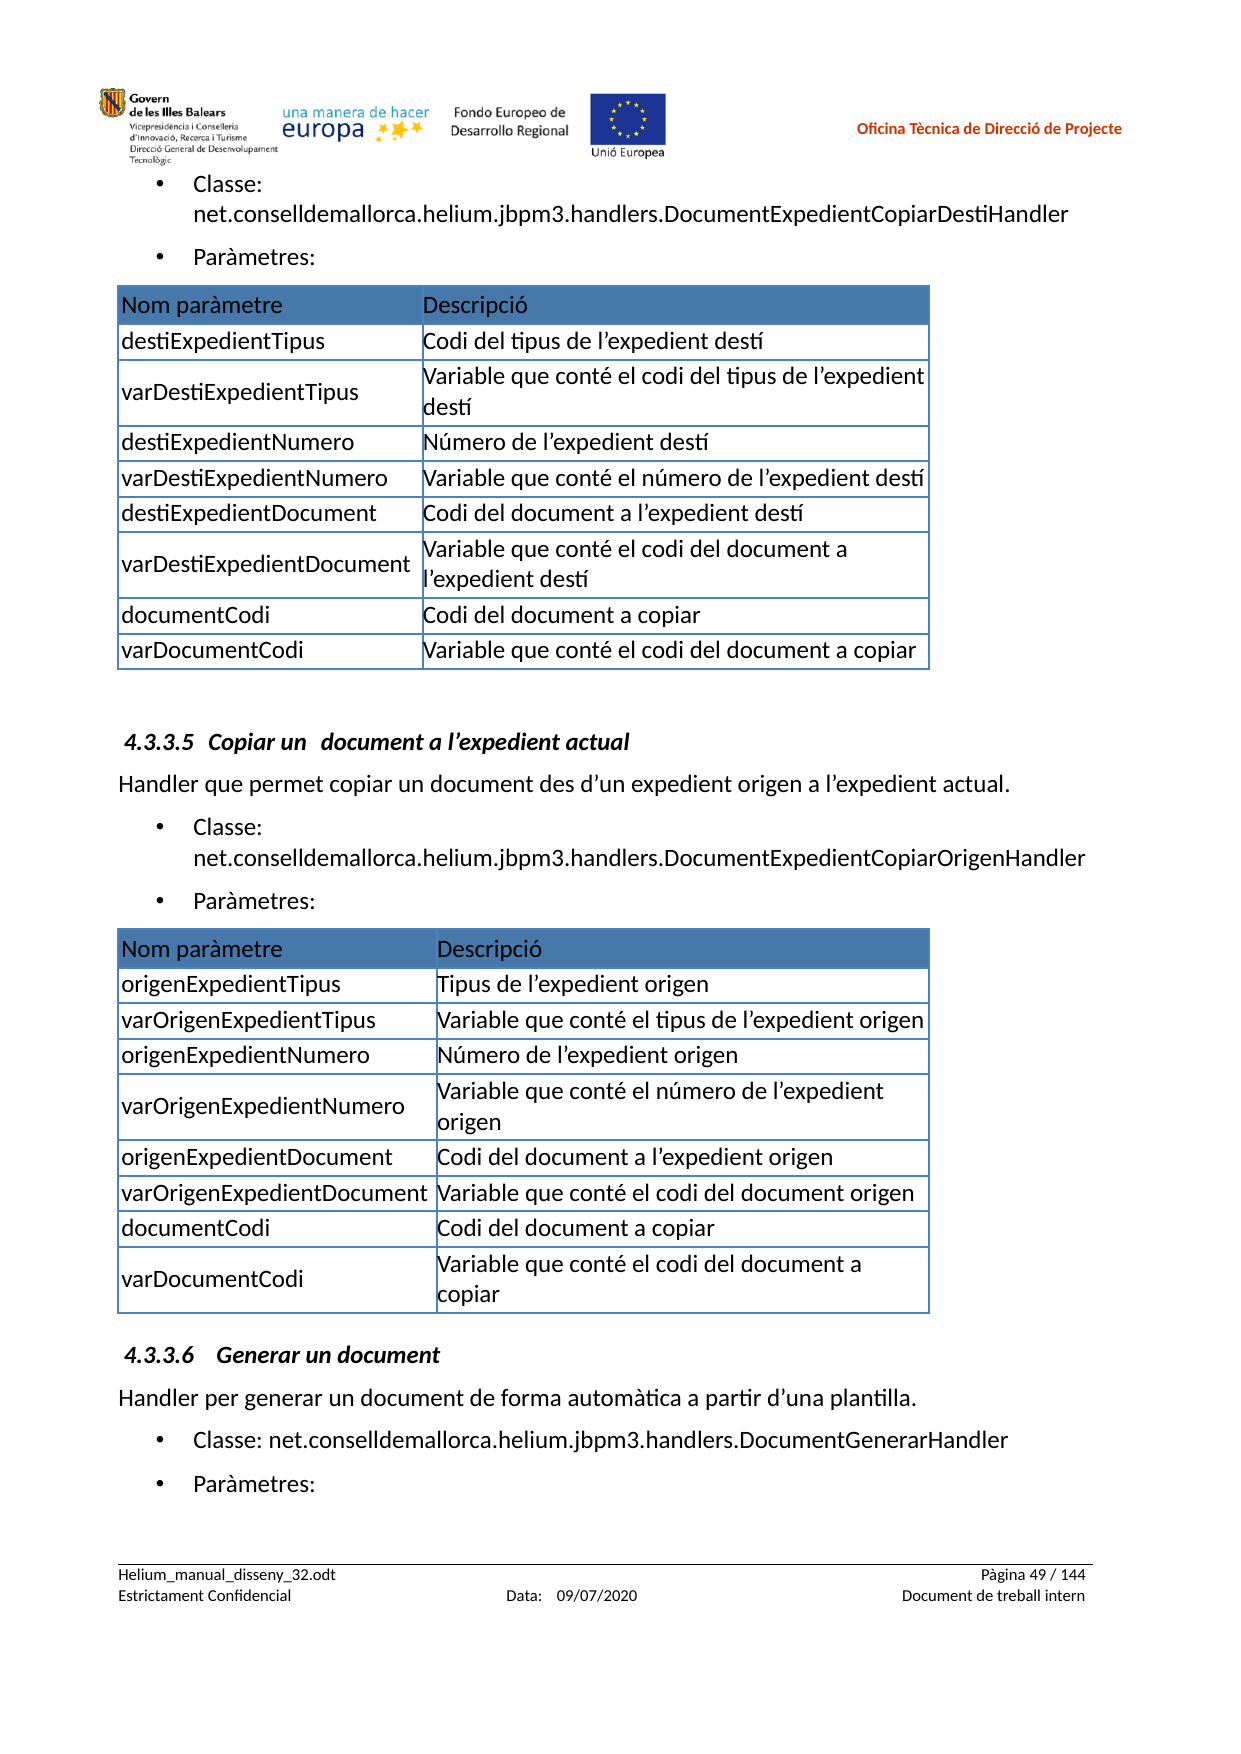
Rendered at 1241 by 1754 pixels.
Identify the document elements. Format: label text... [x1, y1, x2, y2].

table_header Descripció [424, 287, 928, 323]
text Handler que permet copiar un document des d’un expedient origen a l’expedient actual. [118, 768, 1122, 799]
table_cell varDocumentCodi [119, 635, 422, 668]
table_cell varDestiExpedientTipus [119, 361, 422, 424]
table_cell Variable que conté el codi del document a copiar [438, 1248, 928, 1312]
list Classe: net.conselldemallorca.helium.jbpm3.handlers.DocumentExpedientCopiarDestiHandler [156, 168, 1122, 229]
list Classe: net.conselldemallorca.helium.jbpm3.handlers.DocumentExpedientCopiarOrigenHandler [156, 812, 1122, 873]
table_cell destiExpedientNumero [119, 427, 422, 460]
table_cell Codi del document a l’expedient origen [438, 1141, 928, 1175]
table_header Nom paràmetre [119, 287, 422, 323]
table_cell destiExpedientDocument [119, 498, 422, 531]
subtitle Copiar un document a l’expedient actual [118, 726, 1122, 756]
table_cell varOrigenExpedientDocument [119, 1177, 436, 1210]
table_cell Variable que conté el codi del document a copiar [424, 635, 928, 668]
table_cell origenExpedientTipus [119, 969, 436, 1002]
table_cell Codi del document a copiar [438, 1212, 928, 1246]
table_header Nom paràmetre [119, 930, 436, 967]
table_cell documentCodi [119, 599, 422, 633]
table_cell varDocumentCodi [119, 1248, 436, 1312]
table_cell Tipus de l’expedient origen [438, 969, 928, 1002]
text Handler per generar un document de forma automàtica a partir d’una plantilla. [118, 1382, 1122, 1412]
table_cell Variable que conté el tipus de l’expedient origen [438, 1004, 928, 1038]
table_cell Variable que conté el número de l’expedient origen [438, 1075, 928, 1139]
table_cell origenExpedientDocument [119, 1141, 436, 1175]
table_cell Variable que conté el codi del tipus de l’expedient destí [424, 361, 928, 424]
table_cell Codi del tipus de l’expedient destí [424, 325, 928, 358]
table_cell varOrigenExpedientNumero [119, 1075, 436, 1139]
list Paràmetres: [156, 1468, 1122, 1498]
table_cell documentCodi [119, 1212, 436, 1246]
table_cell destiExpedientTipus [119, 325, 422, 358]
table_cell Codi del document a copiar [424, 599, 928, 633]
table_header Descripció [438, 930, 928, 967]
table_cell origenExpedientNumero [119, 1040, 436, 1073]
table_cell Número de l’expedient destí [424, 427, 928, 460]
table_cell Variable que conté el codi del document origen [438, 1177, 928, 1210]
list Paràmetres: [156, 885, 1122, 916]
table_cell Variable que conté el codi del document a l’expedient destí [424, 533, 928, 597]
picture [99, 87, 668, 166]
subtitle Generar un document [118, 1339, 1122, 1369]
table_cell varDestiExpedientNumero [119, 462, 422, 496]
table_cell varOrigenExpedientTipus [119, 1004, 436, 1038]
table_cell Codi del document a l’expedient destí [424, 498, 928, 531]
table_cell varDestiExpedientDocument [119, 533, 422, 597]
list Classe: net.conselldemallorca.helium.jbpm3.handlers.DocumentGenerarHandler [156, 1425, 1122, 1455]
table_cell Variable que conté el número de l’expedient destí [424, 462, 928, 496]
table_cell Número de l’expedient origen [438, 1040, 928, 1073]
list Paràmetres: [156, 241, 1122, 272]
